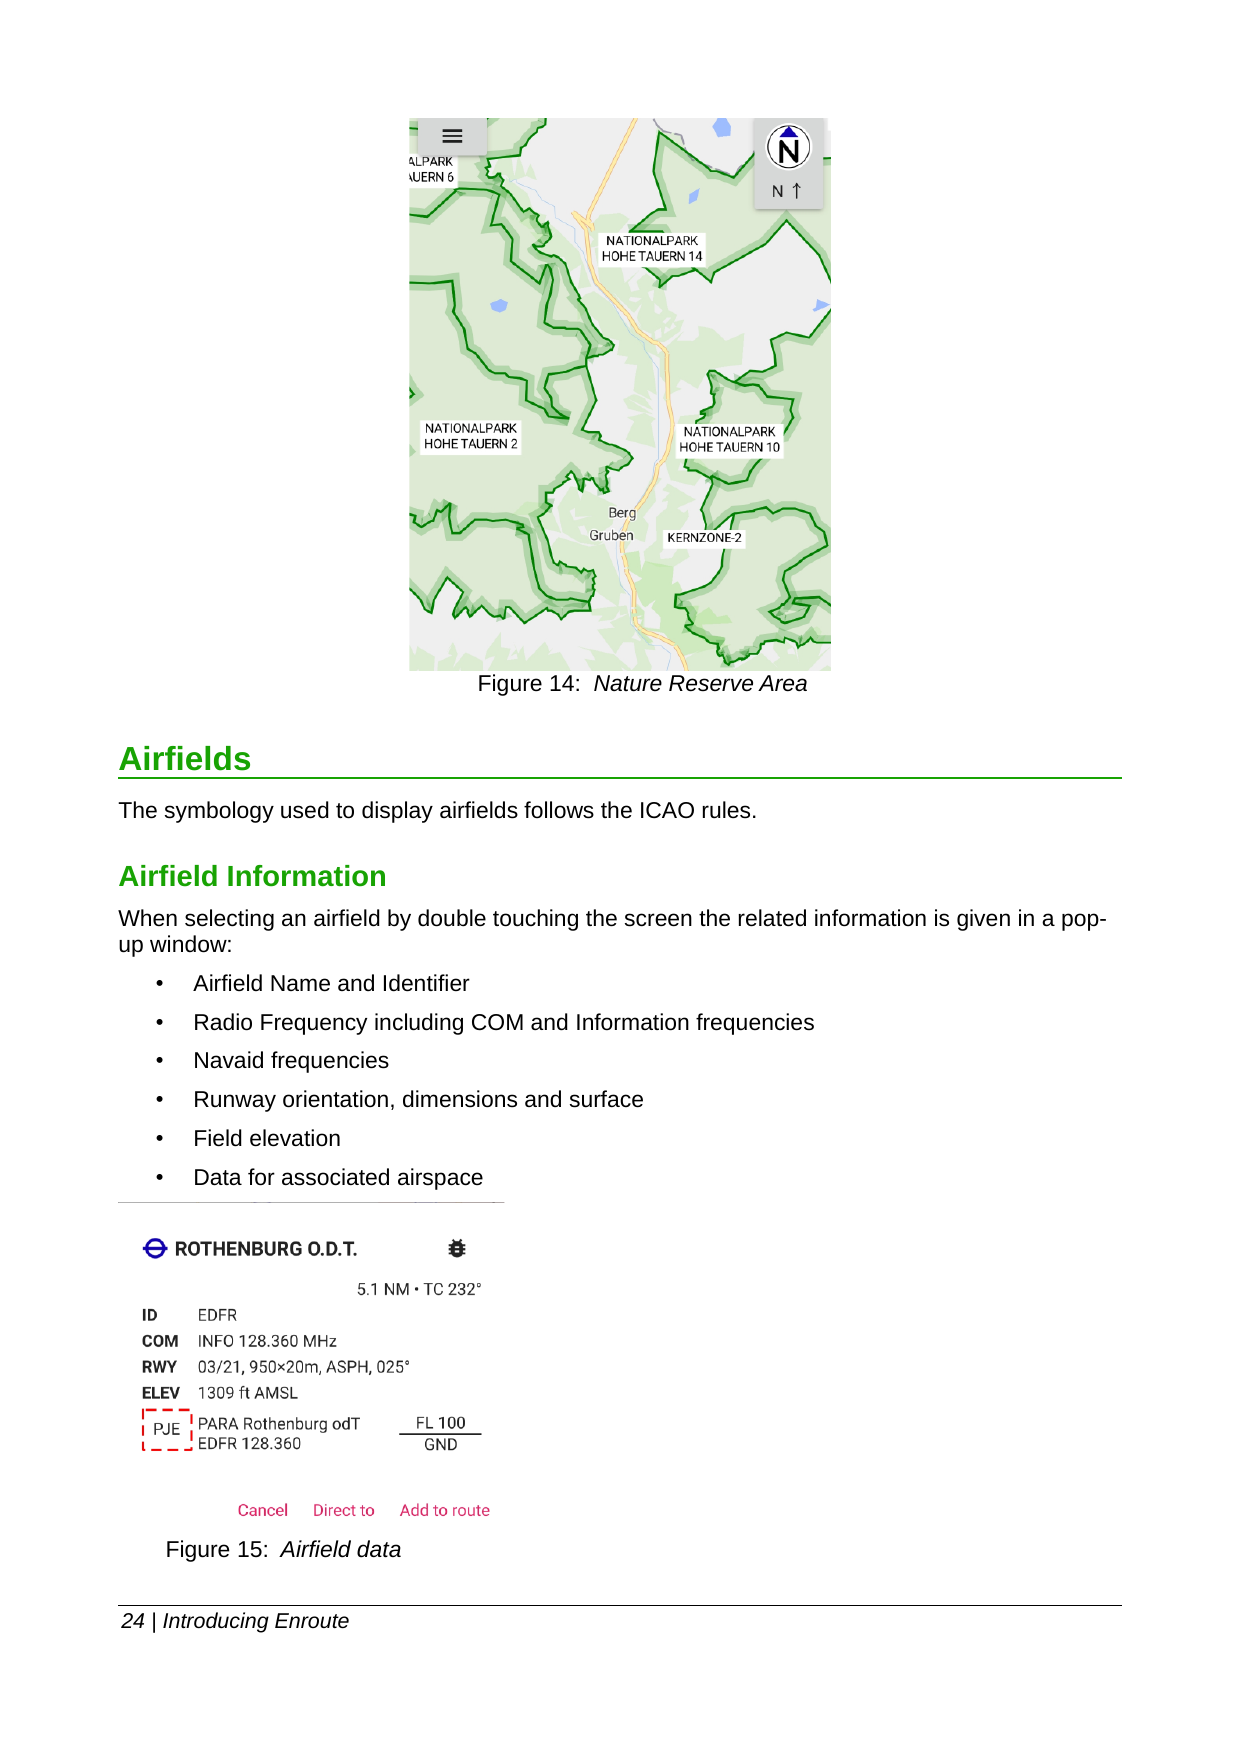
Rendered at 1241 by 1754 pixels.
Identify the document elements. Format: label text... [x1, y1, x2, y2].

subtitle Field elevation [156, 1125, 1122, 1152]
subtitle When selecting an airfield by double touching the screen the related information is given in a pop-up window: [118, 904, 1122, 957]
picture [118, 1202, 505, 1536]
subtitle Runway orientation, dimensions and surface [156, 1086, 1122, 1113]
subtitle Airfield Information [118, 859, 1122, 893]
subtitle Radio Frequency including COM and Information frequencies [156, 1009, 1122, 1035]
list Figure 15: Airfield data [142, 1536, 1122, 1562]
list Figure 14: Nature Reserve Area [142, 671, 1122, 697]
subtitle The symbology used to display airfields follows the ICAO rules. [118, 797, 1122, 823]
picture [409, 118, 831, 671]
subtitle Data for associated airspace [156, 1164, 1122, 1190]
subtitle Airfield Name and Identifier [156, 970, 1122, 996]
subtitle Navaid frequencies [156, 1047, 1122, 1074]
subtitle Airfields [118, 738, 1122, 777]
